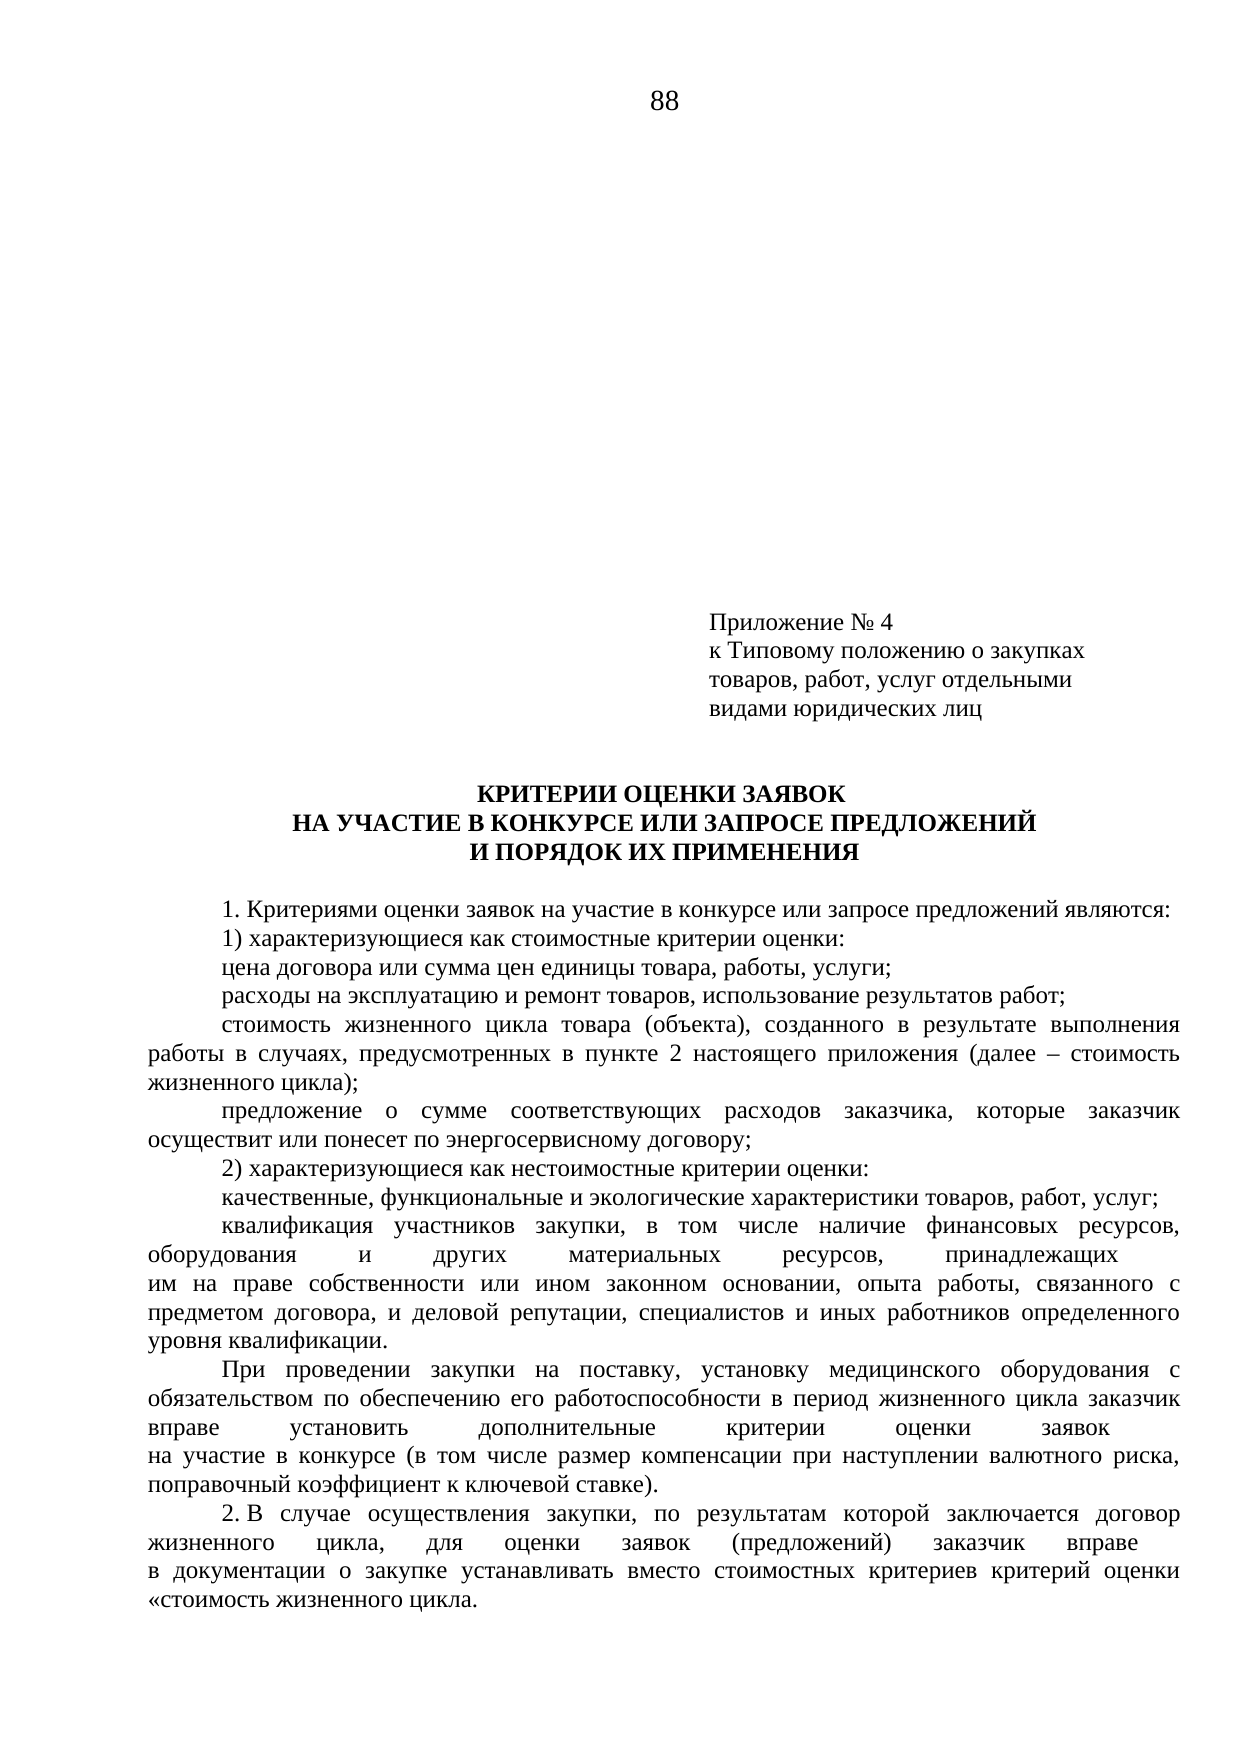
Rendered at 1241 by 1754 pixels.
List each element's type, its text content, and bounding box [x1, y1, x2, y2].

text расходы на эксплуатацию и ремонт товаров, использование результатов работ; [148, 981, 1181, 1009]
text При проведении закупки на поставку, установку медицинского оборудования с обязательством по обеспечению его работоспособности в период жизненного цикла заказчик вправе установить дополнительные критерии оценки заявок на участие в конкурсе (в том числе размер компенсации при наступлении валютного риска, поправочный коэффициент к ключевой ставке). [148, 1354, 1181, 1498]
text 2) характеризующиеся как нестоимостные критерии оценки: [148, 1153, 1181, 1182]
text квалификация участников закупки, в том числе наличие финансовых ресурсов, оборудования и других материальных ресурсов, принадлежащих им на праве собственности или ином законном основании, опыта работы, связанного с предметом договора, и деловой репутации, специалистов и иных работников определенного уровня квалификации. [148, 1211, 1181, 1354]
text к Типовому положению о закупках [148, 636, 1181, 664]
text качественные, функциональные и экологические характеристики товаров, работ, услуг; [148, 1182, 1181, 1211]
text И ПОРЯДОК ИХ ПРИМЕНЕНИЯ [148, 837, 1181, 866]
text КРИТЕРИИ ОЦЕНКИ ЗАЯВОК [148, 779, 1181, 808]
text Приложение № 4 [148, 607, 1181, 636]
text 2. В случае осуществления закупки, по результатам которой заключается договор жизненного цикла, для оценки заявок (предложений) заказчик вправе в документации о закупке устанавливать вместо стоимостных критериев критерий оценки «стоимость жизненного цикла. [148, 1498, 1181, 1613]
text видами юридических лиц [148, 693, 1181, 722]
text цена договора или сумма цен единицы товара, работы, услуги; [148, 952, 1181, 981]
text товаров, работ, услуг отдельными [148, 664, 1181, 693]
text 1) характеризующиеся как стоимостные критерии оценки: [148, 923, 1181, 952]
text предложение о сумме соответствующих расходов заказчика, которые заказчик осуществит или понесет по энергосервисному договору; [148, 1096, 1181, 1153]
text НА УЧАСТИЕ В КОНКУРСЕ ИЛИ ЗАПРОСЕ ПРЕДЛОЖЕНИЙ [148, 808, 1181, 837]
text 1. Критериями оценки заявок на участие в конкурсе или запросе предложений являются: [148, 894, 1181, 923]
text стоимость жизненного цикла товара (объекта), созданного в результате выполнения работы в случаях, предусмотренных в пункте 2 настоящего приложения (далее – стоимость жизненного цикла); [148, 1009, 1181, 1096]
